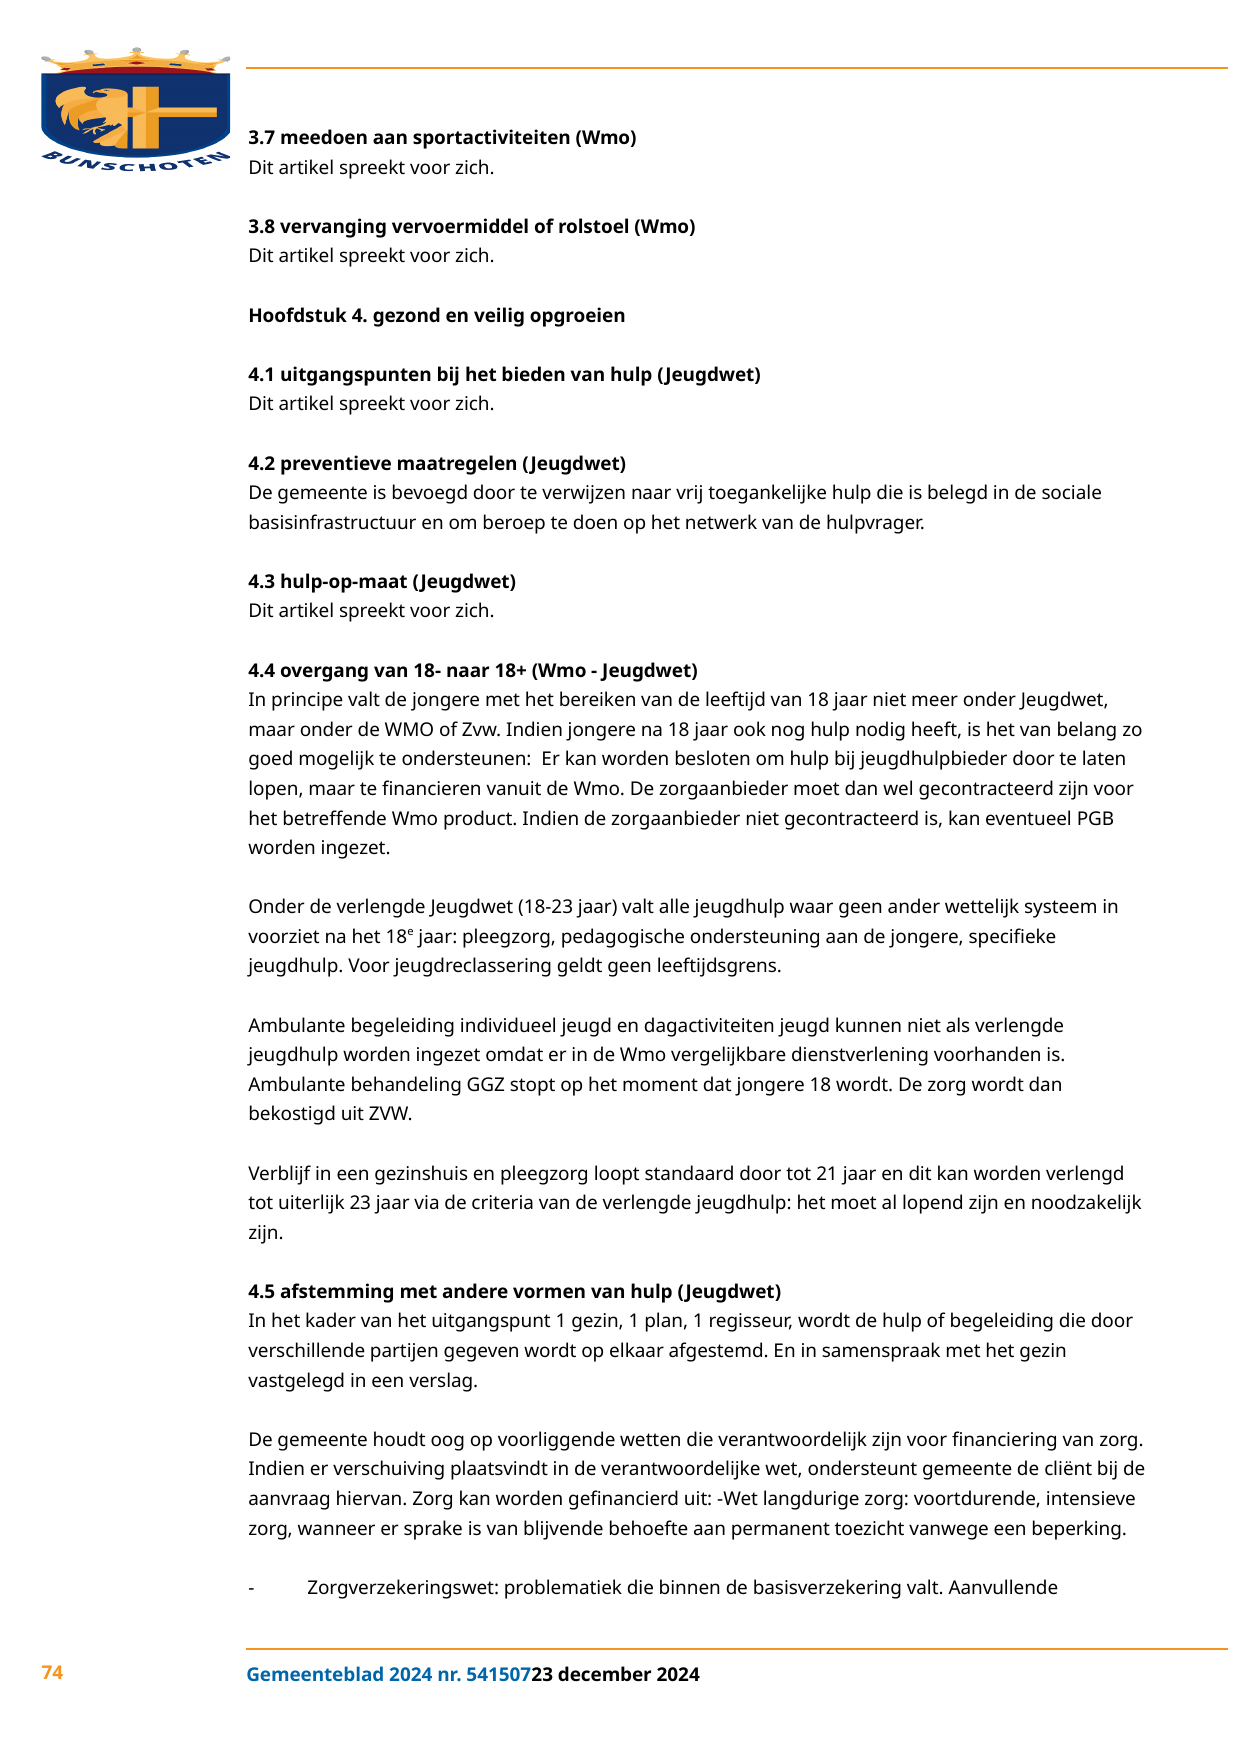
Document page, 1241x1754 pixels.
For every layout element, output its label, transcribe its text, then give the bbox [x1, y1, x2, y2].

text 4.4 overgang van 18- naar 18+ (Wmo - Jeugdwet) [248, 657, 1152, 683]
text In principe valt de jongere met het bereiken van de leeftijd van 18 jaar niet meer onder Jeugdwet, maar onder de WMO of Zvw. Indien jongere na 18 jaar ook nog hulp nodig heeft, is het van belang zo goed mogelijk te ondersteunen: Er kan worden besloten om hulp bij jeugdhulpbieder door te laten lopen, maar te financieren vanuit de Wmo. De zorgaanbieder moet dan wel gecontracteerd zijn voor het betreffende Wmo product. Indien de zorgaanbieder niet gecontracteerd is, kan eventueel PGB worden ingezet. [248, 686, 1152, 860]
text De gemeente houdt oog op voorliggende wetten die verantwoordelijk zijn voor financiering van zorg. Indien er verschuiving plaatsvindt in de verantwoordelijke wet, ondersteunt gemeente de cliënt bij de aanvraag hiervan. Zorg kan worden gefinancierd uit: -Wet langdurige zorg: voortdurende, intensieve zorg, wanneer er sprake is van blijvende behoefte aan permanent toezicht vanwege een beperking. [248, 1426, 1152, 1541]
text 4.5 afstemming met andere vormen van hulp (Jeugdwet) [248, 1278, 1152, 1304]
text Dit artikel spreekt voor zich. [248, 243, 1152, 268]
list Zorgverzekeringswet: problematiek die binnen de basisverzekering valt. Aanvullende [248, 1574, 1152, 1600]
text 4.3 hulp-op-maat (Jeugdwet) [248, 568, 1152, 594]
text 4.1 uitgangspunten bij het bieden van hulp (Jeugdwet) [248, 361, 1152, 387]
text 4.2 preventieve maatregelen (Jeugdwet) [248, 450, 1152, 476]
text 3.8 vervanging vervoermiddel of rolstoel (Wmo) [248, 213, 1152, 239]
text Dit artikel spreekt voor zich. [248, 391, 1152, 416]
text In het kader van het uitgangspunt 1 gezin, 1 plan, 1 regisseur, wordt de hulp of begeleiding die door verschillende partijen gegeven wordt op elkaar afgestemd. En in samenspraak met het gezin vastgelegd in een verslag. [248, 1308, 1152, 1393]
text De gemeente is bevoegd door te verwijzen naar vrij toegankelijke hulp die is belegd in de sociale basisinfrastructuur en om beroep te doen op het netwerk van de hulpvrager. [248, 479, 1152, 535]
text Ambulante begeleiding individueel jeugd en dagactiviteiten jeugd kunnen niet als verlengde jeugdhulp worden ingezet omdat er in de Wmo vergelijkbare dienstverlening voorhanden is. Ambulante behandeling GGZ stopt op het moment dat jongere 18 wordt. De zorg wordt dan bekostigd uit ZVW. [248, 1012, 1152, 1126]
text Verblijf in een gezinshuis en pleegzorg loopt standaard door tot 21 jaar en dit kan worden verlengd tot uiterlijk 23 jaar via de criteria van de verlengde jeugdhulp: het moet al lopend zijn en noodzakelijk zijn. [248, 1160, 1152, 1245]
picture [41, 47, 231, 172]
text Dit artikel spreekt voor zich. [248, 598, 1152, 623]
text Hoofdstuk 4. gezond en veilig opgroeien [248, 302, 1152, 328]
text Dit artikel spreekt voor zich. [248, 154, 1152, 180]
text 3.7 meedoen aan sportactiviteiten (Wmo) [248, 124, 1152, 150]
text Onder de verlengde Jeugdwet (18-23 jaar) valt alle jeugdhulp waar geen ander wettelijk systeem in voorziet na het 18e jaar: pleegzorg, pedagogische ondersteuning aan de jongere, specifieke jeugdhulp. Voor jeugdreclassering geldt geen leeftijdsgrens. [248, 893, 1152, 978]
